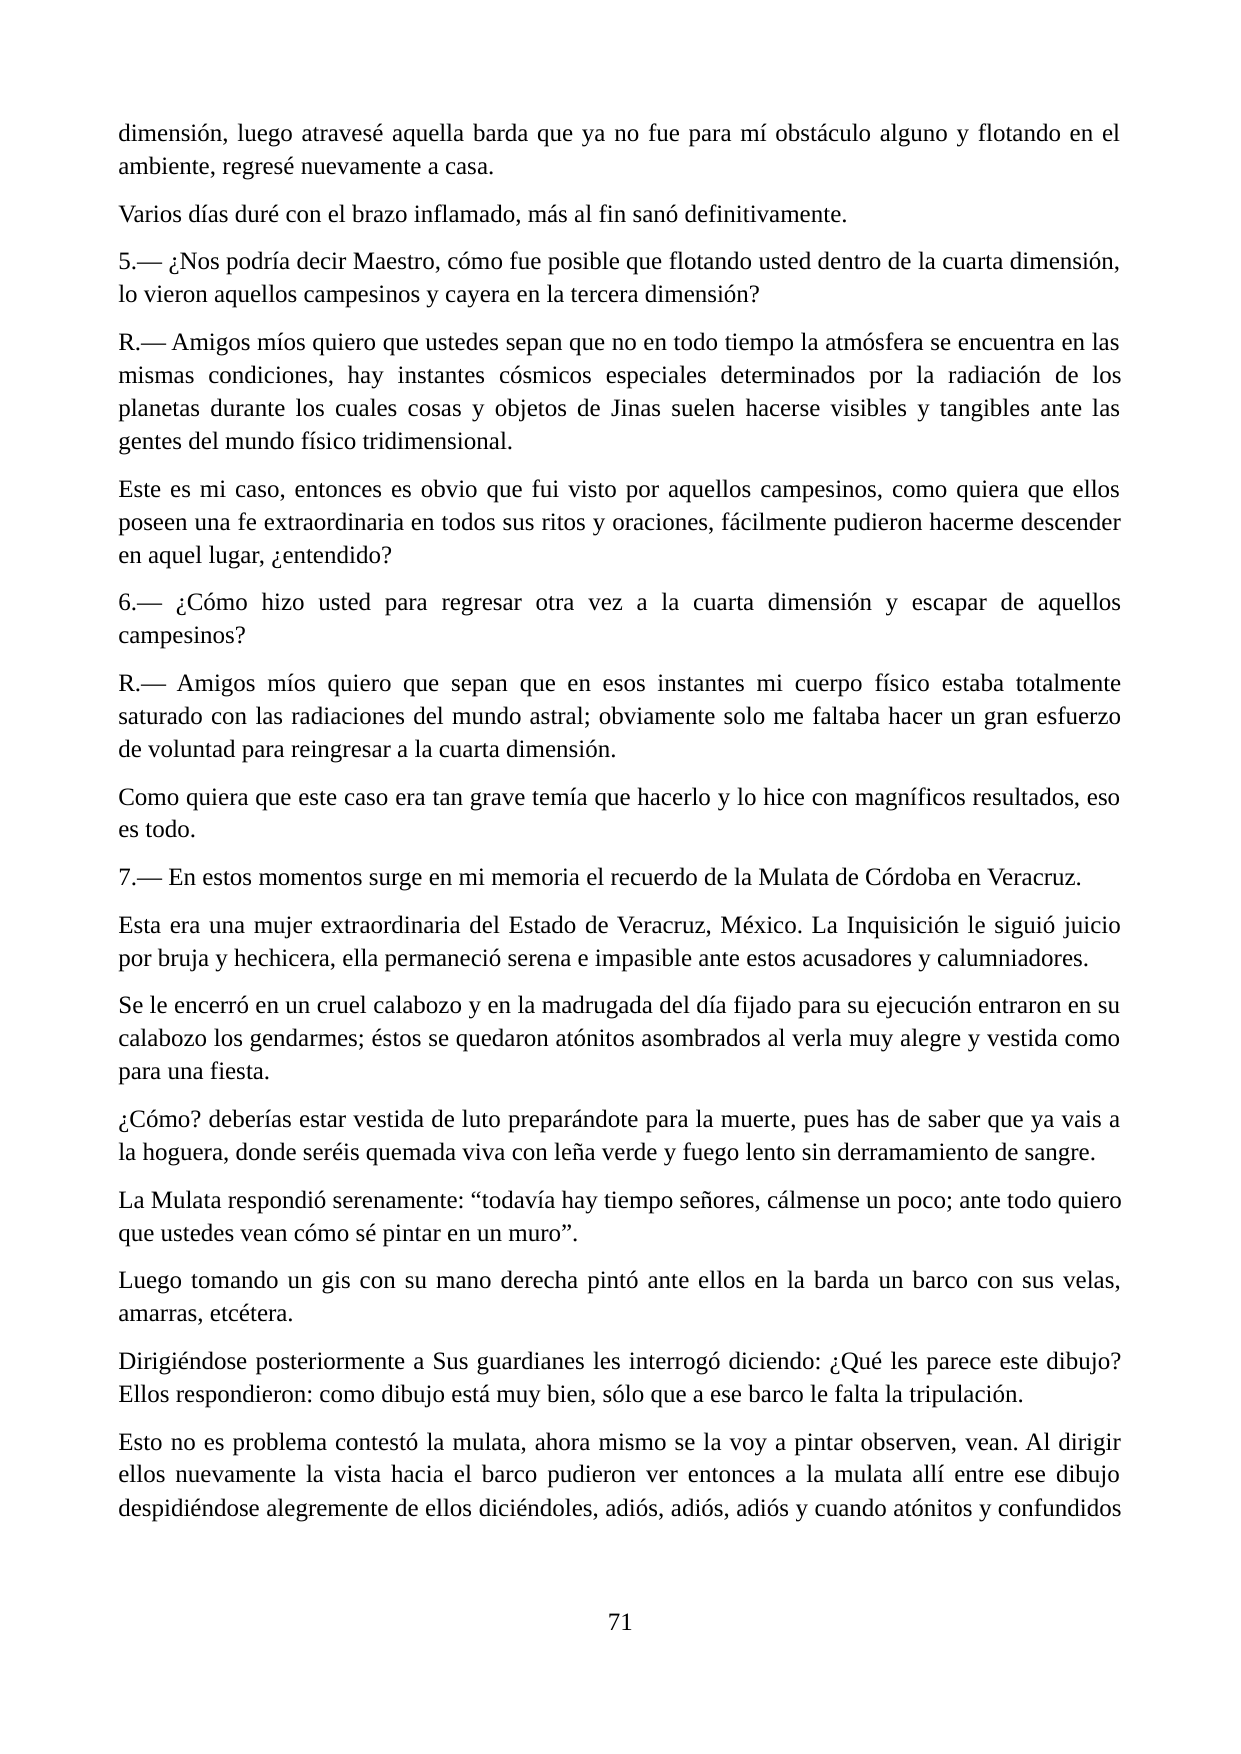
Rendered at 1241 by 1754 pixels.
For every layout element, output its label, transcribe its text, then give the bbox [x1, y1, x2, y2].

text Varios días duré con el brazo inflamado, más al fin sanó definitivamente. [118, 199, 1122, 227]
text 7.— En estos momentos surge en mi memoria el recuerdo de la Mulata de Córdoba en Veracruz. [118, 862, 1122, 891]
text Luego tomando un gis con su mano derecha pintó ante ellos en la barda un barco con sus velas, amarras, etcétera. [118, 1265, 1122, 1327]
text Esta era una mujer extraordinaria del Estado de Veracruz, México. La Inquisición le siguió juicio por bruja y hechicera, ella permaneció serena e impasible ante estos acusadores y calumniadores. [118, 910, 1122, 972]
text ¿Cómo? deberías estar vestida de luto preparándote para la muerte, pues has de saber que ya vais a la hoguera, donde seréis quemada viva con leña verde y fuego lento sin derramamiento de sangre. [118, 1104, 1122, 1166]
text 5.— ¿Nos podría decir Maestro, cómo fue posible que flotando usted dentro de la cuarta dimensión, lo vieron aquellos campesinos y cayera en la tercera dimensión? [118, 246, 1122, 308]
text Como quiera que este caso era tan grave temía que hacerlo y lo hice con magníficos resultados, eso es todo. [118, 782, 1122, 843]
text Se le encerró en un cruel calabozo y en la madrugada del día fijado para su ejecución entraron en su calabozo los gendarmes; éstos se quedaron atónitos asombrados al verla muy alegre y vestida como para una fiesta. [118, 990, 1122, 1085]
text Esto no es problema contestó la mulata, ahora mismo se la voy a pintar observen, vean. Al dirigir ellos nuevamente la vista hacia el barco pudieron ver entonces a la mulata allí entre ese dibujo despidiéndose alegremente de ellos diciéndoles, adiós, adiós, adiós y cuando atónitos y confundidos [118, 1427, 1122, 1521]
text Dirigiéndose posteriormente a Sus guardianes les interrogó diciendo: ¿Qué les parece este dibujo? Ellos respondieron: como dibujo está muy bien, sólo que a ese barco le falta la tripulación. [118, 1346, 1122, 1408]
text R.— Amigos míos quiero que ustedes sepan que no en todo tiempo la atmósfera se encuentra en las mismas condiciones, hay instantes cósmicos especiales determinados por la radiación de los planetas durante los cuales cosas y objetos de Jinas suelen hacerse visibles y tangibles ante las gentes del mundo físico tridimensional. [118, 327, 1122, 455]
text R.— Amigos míos quiero que sepan que en esos instantes mi cuerpo físico estaba totalmente saturado con las radiaciones del mundo astral; obviamente solo me faltaba hacer un gran esfuerzo de voluntad para reingresar a la cuarta dimensión. [118, 668, 1122, 763]
text Este es mi caso, entonces es obvio que fui visto por aquellos campesinos, como quiera que ellos poseen una fe extraordinaria en todos sus ritos y oraciones, fácilmente pudieron hacerme descender en aquel lugar, ¿entendido? [118, 474, 1122, 568]
text 6.— ¿Cómo hizo usted para regresar otra vez a la cuarta dimensión y escapar de aquellos campesinos? [118, 587, 1122, 649]
text dimensión, luego atravesé aquella barda que ya no fue para mí obstáculo alguno y flotando en el ambiente, regresé nuevamente a casa. [118, 118, 1122, 180]
text La Mulata respondió serenamente: “todavía hay tiempo señores, cálmense un poco; ante todo quiero que ustedes vean cómo sé pintar en un muro”. [118, 1185, 1122, 1246]
